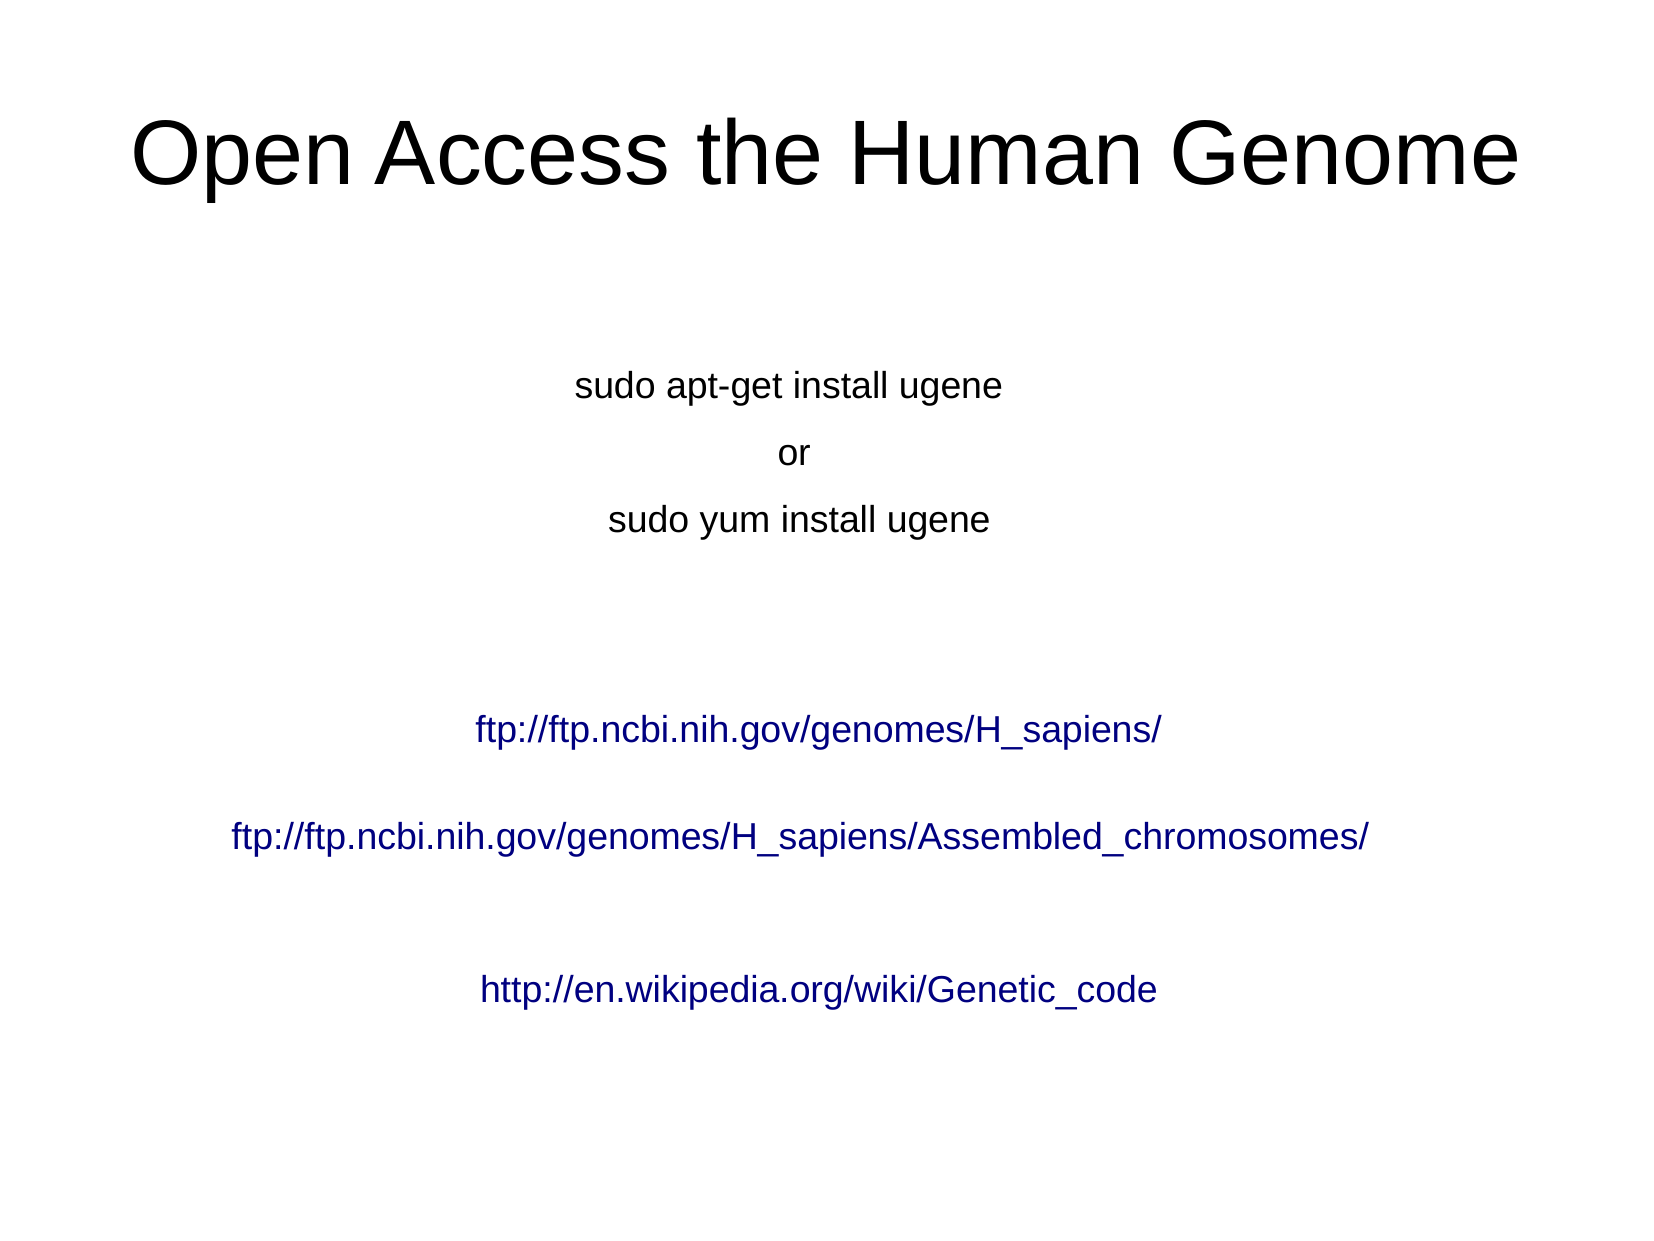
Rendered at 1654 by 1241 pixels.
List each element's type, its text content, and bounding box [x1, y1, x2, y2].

title Open Access the Human Genome [82, 49, 1571, 257]
text_box ftp://ftp.ncbi.nih.gov/genomes/H_sapiens/ [337, 700, 1311, 758]
text_box ftp://ftp.ncbi.nih.gov/genomes/H_sapiens/Assembled_chromosomes/ [216, 807, 1434, 865]
text_box http://en.wikipedia.org/wiki/Genetic_code [465, 960, 1184, 1018]
text_box sudo apt-get install ugene or sudo yum install ugene [539, 357, 1049, 548]
